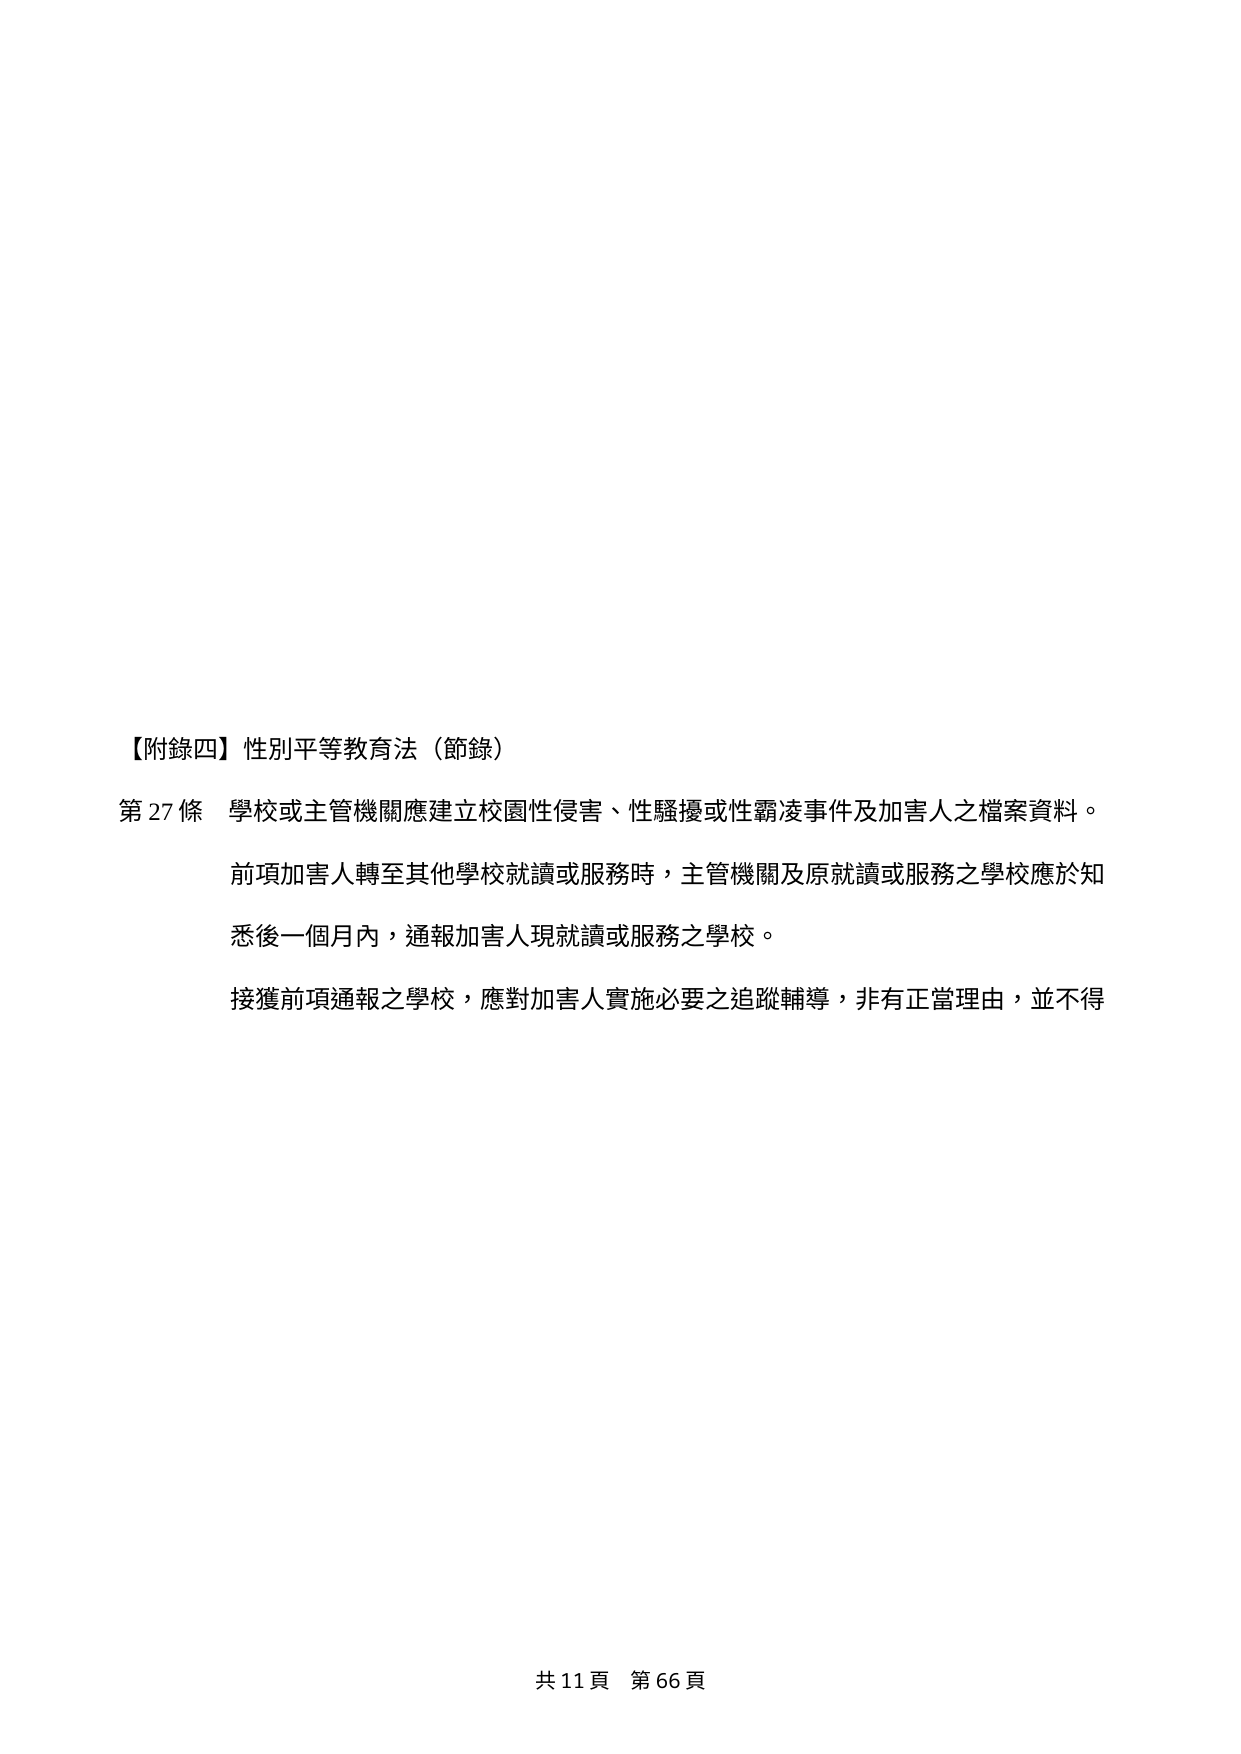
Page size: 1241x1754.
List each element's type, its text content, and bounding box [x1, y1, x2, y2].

text 第27條 學校或主管機關應建立校園性侵害、性騷擾或性霸凌事件及加害人之檔案資料。 [118, 768, 1122, 831]
text 前項加害人轉至其他學校就讀或服務時，主管機關及原就讀或服務之學校應於知 [118, 831, 1122, 893]
text 【附錄四】性別平等教育法（節錄） [118, 706, 1122, 768]
text 悉後一個月內，通報加害人現就讀或服務之學校。 [118, 893, 1122, 956]
text 接獲前項通報之學校，應對加害人實施必要之追蹤輔導，非有正當理由，並不得 [118, 956, 1122, 1018]
